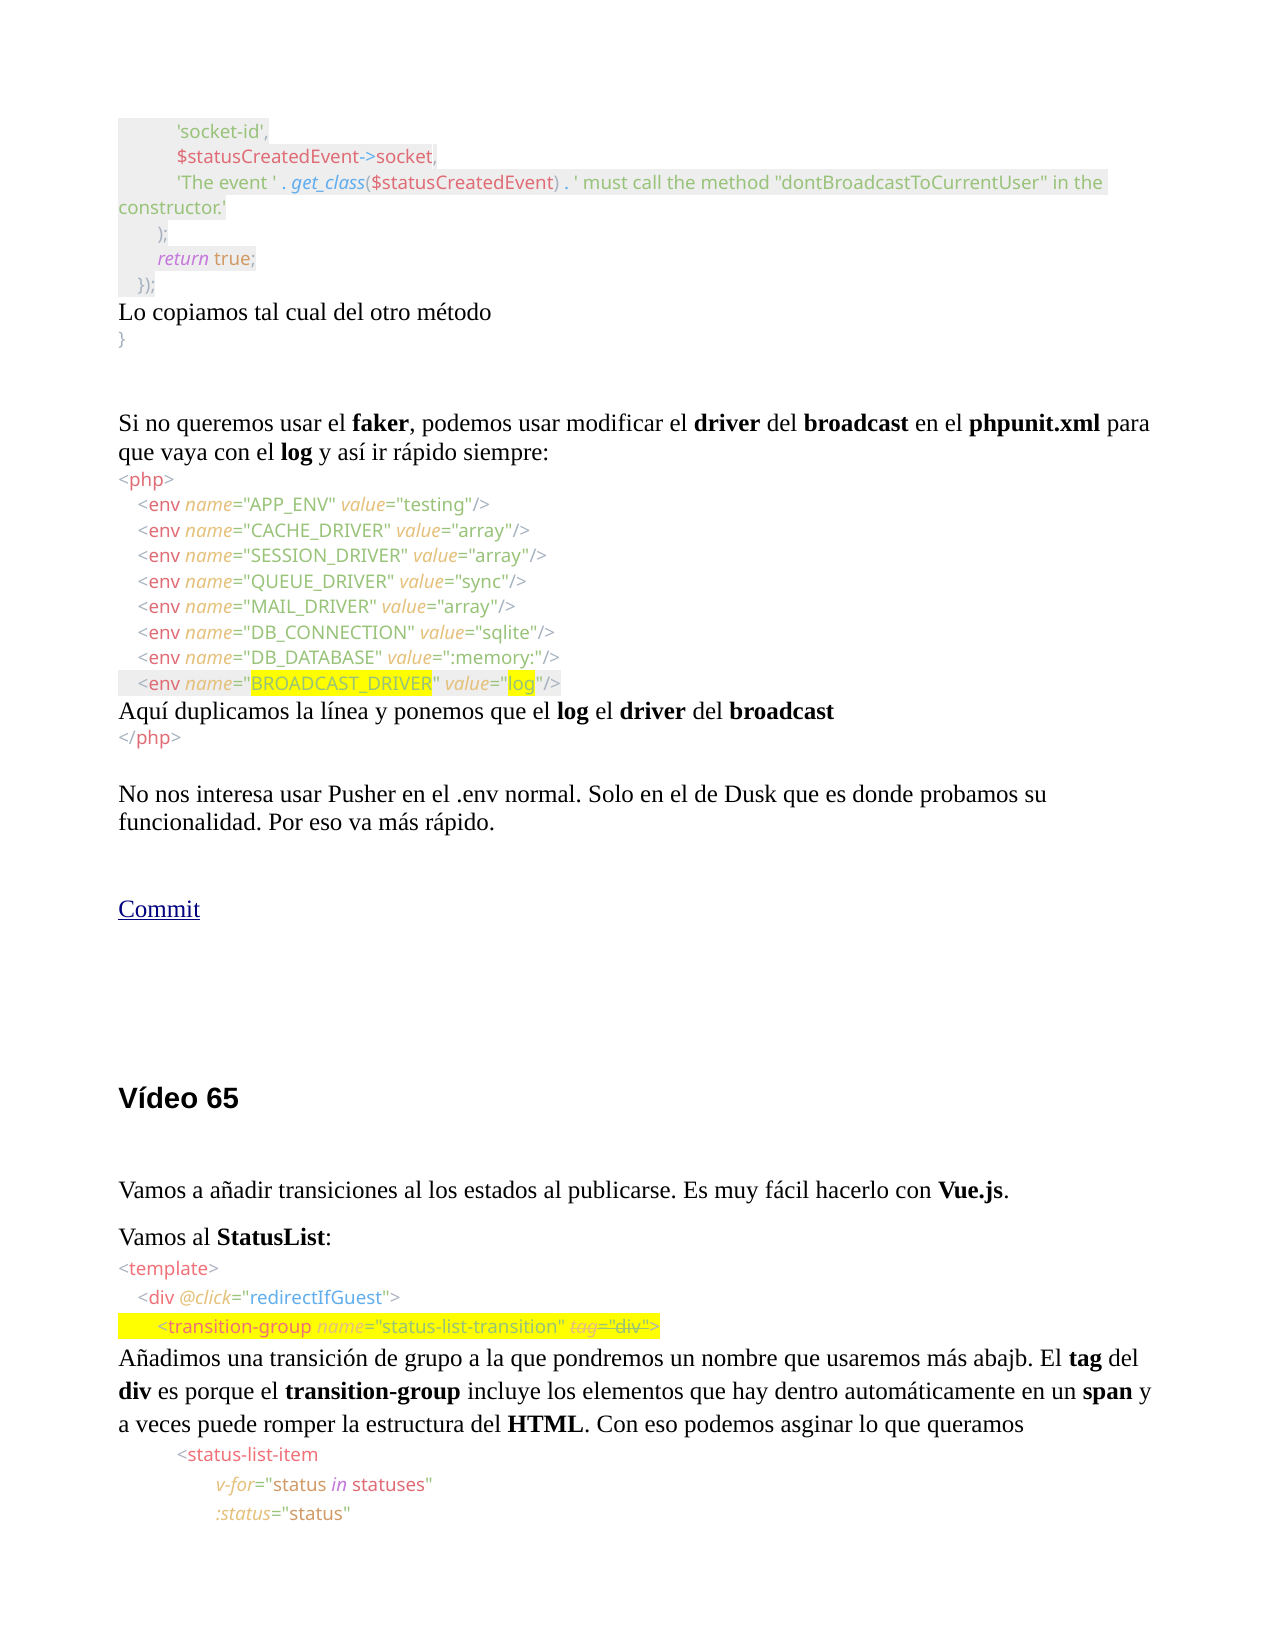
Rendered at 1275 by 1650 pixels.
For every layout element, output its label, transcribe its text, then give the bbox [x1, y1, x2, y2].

text 'socket-id', $statusCreatedEvent->socket, 'The event ' . get_class($statusCreatedEvent) . ' must call the method "dontBroadcastToCurrentUser" in the constructor.' ); return true; }); Lo copiamos tal cual del otro método [118, 118, 1157, 326]
subtitle Vídeo 65 [118, 1081, 1157, 1114]
text Commit [118, 894, 1157, 922]
text Vamos a añadir transiciones al los estados al publicarse. Es muy fácil hacerlo con Vue.js. [118, 1175, 1157, 1203]
text } [118, 326, 1157, 351]
text No nos interesa usar Pusher en el .env normal. Solo en el de Dusk que es donde probamos su funcionalidad. Por eso va más rápido. [118, 779, 1157, 836]
text </php> [118, 724, 1157, 750]
text Si no queremos usar el faker, podemos usar modificar el driver del broadcast en el phpunit.xml para que vaya con el log y así ir rápido siempre: [118, 408, 1157, 466]
text <php> <env name="APP_ENV" value="testing"/> <env name="CACHE_DRIVER" value="array"/> <env name="SESSION_DRIVER" value="array"/> <env name="QUEUE_DRIVER" value="sync"/> <env name="MAIL_DRIVER" value="array"/> <env name="DB_CONNECTION" value="sqlite"/> <env name="DB_DATABASE" value=":memory:"/> <env name="BROADCAST_DRIVER" value="log"/> Aquí duplicamos la línea y ponemos que el log el driver del broadcast [118, 466, 1157, 724]
text Vamos al StatusList: <template> <div @click="redirectIfGuest"> <transition-group name="status-list-transition" tag="div"> Añadimos una transición de grupo a la que pondremos un nombre que usaremos más abajb. El tag del div es porque el transition-group incluye los elementos que hay dentro automáticamente en un span y a veces puede romper la estructura del HTML. Con eso podemos asginar lo que queramos <status-list-item v-for="status in statuses" :status="status" [118, 1222, 1157, 1526]
